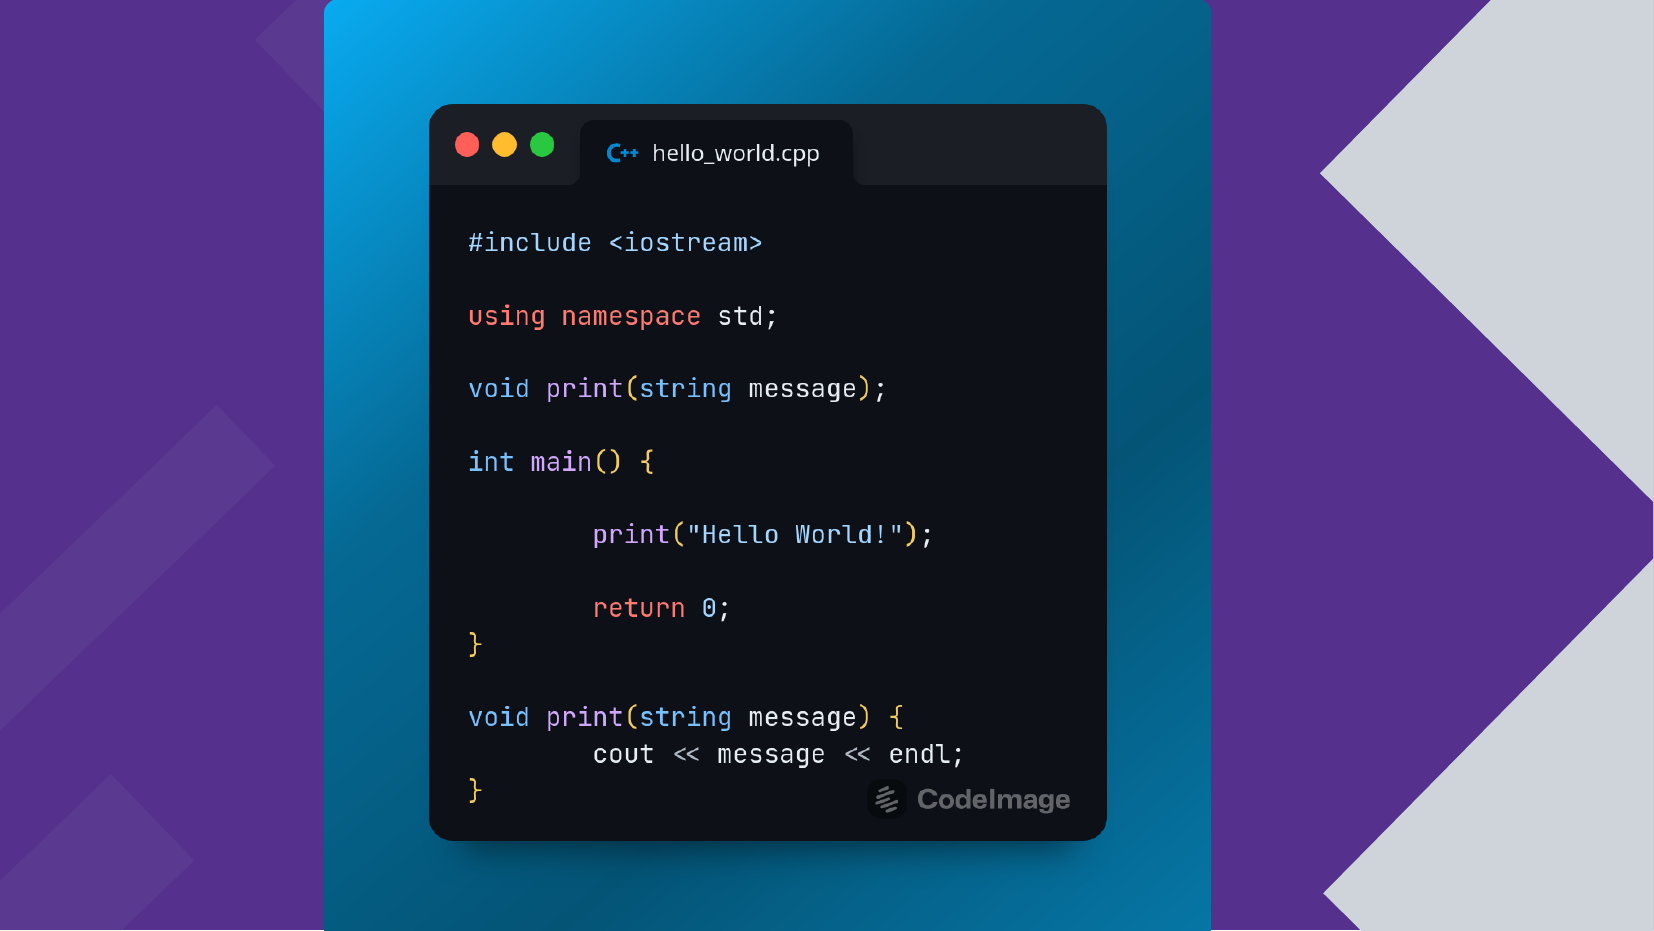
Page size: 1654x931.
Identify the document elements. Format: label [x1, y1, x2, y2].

picture [430, 105, 1106, 840]
picture [324, 0, 330, 7]
